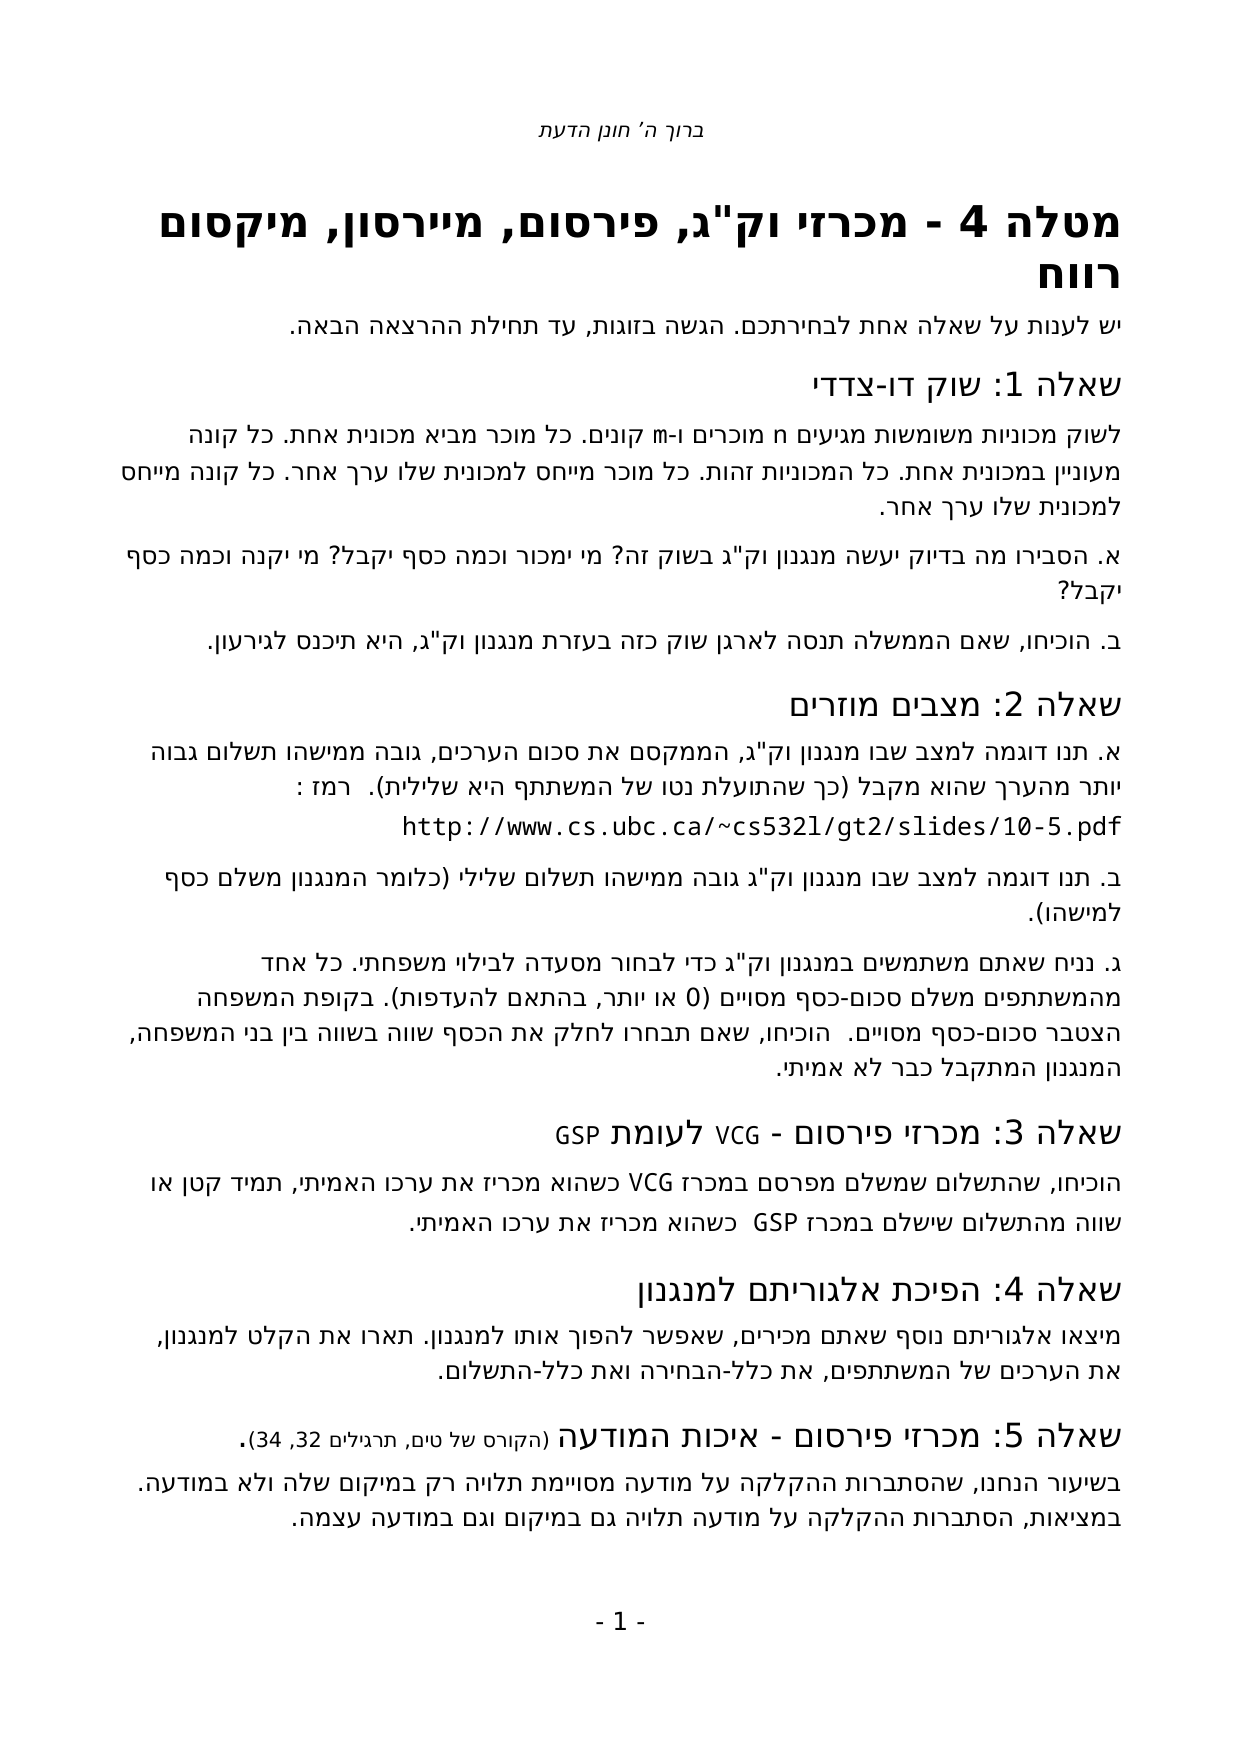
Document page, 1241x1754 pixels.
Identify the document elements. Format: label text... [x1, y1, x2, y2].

text ב. הוכיחו, שאם הממשלה תנסה לארגן שוק כזה בעזרת מנגנון וק"ג, היא תיכנס לגירעון. [118, 626, 1122, 655]
text יש לענות על שאלה אחת לבחירתכם. הגשה בזוגות, עד תחילת ההרצאה הבאה. [118, 311, 1122, 340]
text בשיעור הנחנו, שהסתברות ההקלקה על מודעה מסויימת תלויה רק במיקום שלה ולא במודעה. במציאות, הסתברות ההקלקה על מודעה תלויה גם במיקום וגם במודעה עצמה. [118, 1468, 1122, 1532]
subtitle שאלה 1: שוק דו-צדדי [118, 365, 1122, 404]
subtitle שאלה 2: מצבים מוזרים [118, 686, 1122, 725]
subtitle מטלה 4 - מכרזי וק"ג, פירסום, מיירסון, מיקסום רווח [118, 197, 1122, 299]
text ג. נניח שאתם משתמשים במנגנון וק"ג כדי לבחור מסעדה לבילוי משפחתי. כל אחד מהמשתתפים משלם סכום-כסף מסויים (0 או יותר, בהתאם להעדפות). בקופת המשפחה הצטבר סכום-כסף מסויים. הוכיחו, שאם תבחרו לחלק את הכסף שווה בשווה בין בני המשפחה, המנגנון המתקבל כבר לא אמיתי. [118, 948, 1122, 1082]
text ב. תנו דוגמה למצב שבו מנגנון וק"ג גובה ממישהו תשלום שלילי (כלומר המנגנון משלם כסף למישהו). [118, 863, 1122, 928]
text לשוק מכוניות משומשות מגיעים n מוכרים ו-m קונים. כל מוכר מביא מכונית אחת. כל קונה מעוניין במכונית אחת. כל המכוניות זהות. כל מוכר מייחס למכונית שלו ערך אחר. כל קונה מייחס למכונית שלו ערך אחר. [118, 417, 1122, 521]
subtitle שאלה 3: מכרזי פירסום - VCG לעומת GSP [118, 1113, 1122, 1152]
subtitle שאלה 5: מכרזי פירסום - איכות המודעה (הקורס של טים, תרגילים 32, 34). [118, 1417, 1122, 1455]
text א. תנו דוגמה למצב שבו מנגנון וק"ג, הממקסם את סכום הערכים, גובה ממישהו תשלום גבוה יותר מהערך שהוא מקבל (כך שהתועלת נטו של המשתתף היא שלילית). רמז :http://www.cs.ubc.ca/~cs532l/gt2/slides/10-5.pdf [118, 737, 1122, 842]
subtitle שאלה 4: הפיכת אלגוריתם למנגנון [118, 1270, 1122, 1309]
text מיצאו אלגוריתם נוסף שאתם מכירים, שאפשר להפוך אותו למנגנון. תארו את הקלט למנגנון, את הערכים של המשתתפים, את כלל-הבחירה ואת כלל-התשלום. [118, 1322, 1122, 1386]
text הוכיחו, שהתשלום שמשלם מפרסם במכרז VCG כשהוא מכריז את ערכו האמיתי, תמיד קטן או שווה מהתשלום שישלם במכרז GSP כשהוא מכריז את ערכו האמיתי. [118, 1164, 1122, 1238]
text א. הסבירו מה בדיוק יעשה מנגנון וק"ג בשוק זה? מי ימכור וכמה כסף יקבל? מי יקנה וכמה כסף יקבל? [118, 541, 1122, 605]
